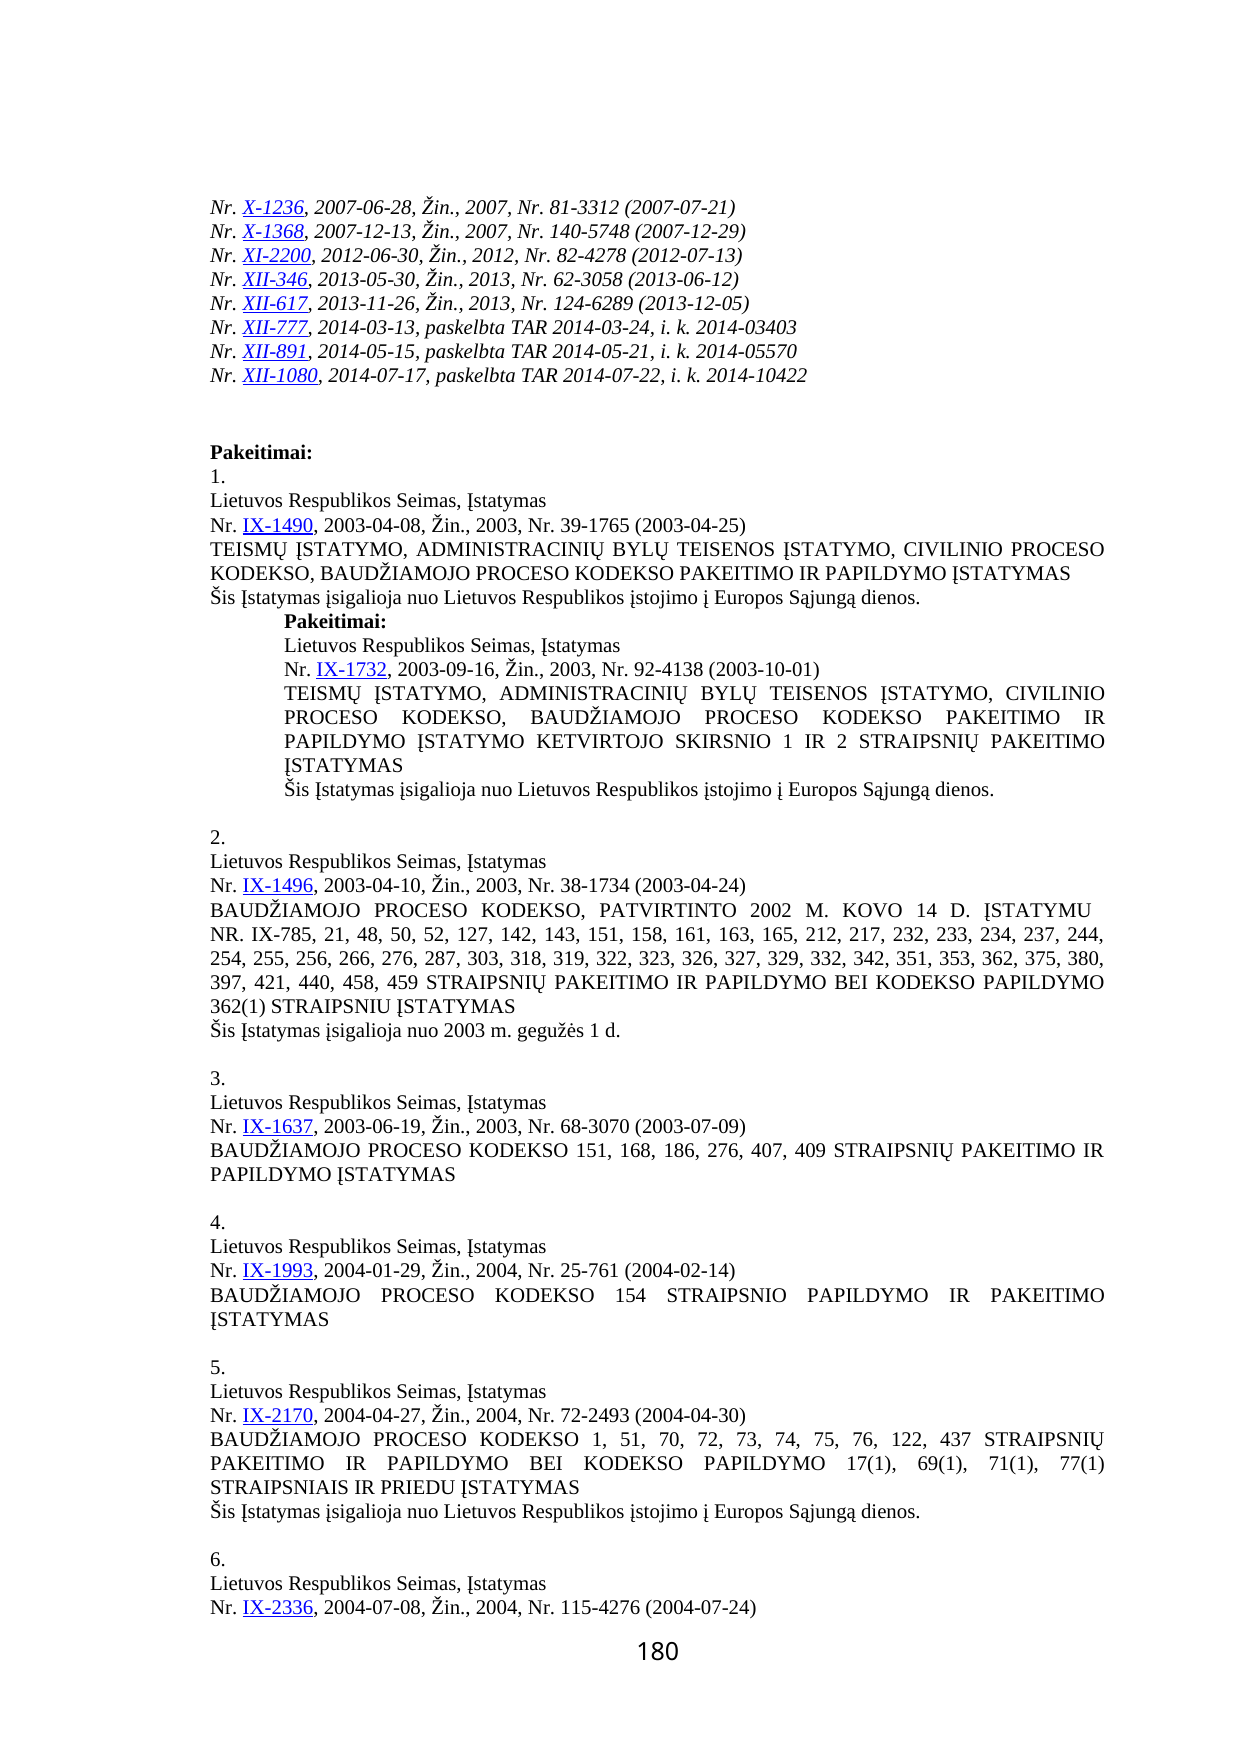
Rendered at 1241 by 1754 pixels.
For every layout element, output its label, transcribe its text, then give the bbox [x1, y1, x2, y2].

text BAUDŽIAMOJO PROCESO KODEKSO 154 STRAIPSNIO PAPILDYMO IR PAKEITIMO ĮSTATYMAS [210, 1282, 1106, 1331]
text Lietuvos Respublikos Seimas, Įstatymas [210, 849, 1106, 873]
text Lietuvos Respublikos Seimas, Įstatymas [210, 1571, 1106, 1595]
text BAUDŽIAMOJO PROCESO KODEKSO 1, 51, 70, 72, 73, 74, 75, 76, 122, 437 STRAIPSNIŲ PAKEITIMO IR PAPILDYMO BEI KODEKSO PAPILDYMO 17(1), 69(1), 71(1), 77(1) STRAIPSNIAIS IR PRIEDU ĮSTATYMAS [210, 1427, 1106, 1499]
text 6. [210, 1547, 1106, 1571]
text Nr. XII-891, 2014-05-15, paskelbta TAR 2014-05-21, i. k. 2014-05570 [210, 339, 1106, 363]
text Nr. IX-1637, 2003-06-19, Žin., 2003, Nr. 68-3070 (2003-07-09) [210, 1114, 1106, 1138]
text TEISMŲ ĮSTATYMO, ADMINISTRACINIŲ BYLŲ TEISENOS ĮSTATYMO, CIVILINIO PROCESO KODEKSO, BAUDŽIAMOJO PROCESO KODEKSO PAKEITIMO IR PAPILDYMO ĮSTATYMO KETVIRTOJO SKIRSNIO 1 IR 2 STRAIPSNIŲ PAKEITIMO ĮSTATYMAS [284, 681, 1106, 777]
text Šis Įstatymas įsigalioja nuo Lietuvos Respublikos įstojimo į Europos Sąjungą dienos. [210, 777, 1106, 801]
text 1. [210, 464, 1106, 488]
text Lietuvos Respublikos Seimas, Įstatymas [210, 1234, 1106, 1258]
text Lietuvos Respublikos Seimas, Įstatymas [210, 488, 1106, 512]
text Nr. X-1368, 2007-12-13, Žin., 2007, Nr. 140-5748 (2007-12-29) [210, 219, 1106, 243]
text BAUDŽIAMOJO PROCESO KODEKSO 151, 168, 186, 276, 407, 409 STRAIPSNIŲ PAKEITIMO IR PAPILDYMO ĮSTATYMAS [210, 1138, 1106, 1186]
text BAUDŽIAMOJO PROCESO KODEKSO, PATVIRTINTO 2002 M. KOVO 14 D. ĮSTATYMU NR. IX-785, 21, 48, 50, 52, 127, 142, 143, 151, 158, 161, 163, 165, 212, 217, 232, 233, 234, 237, 244, 254, 255, 256, 266, 276, 287, 303, 318, 319, 322, 323, 326, 327, 329, 332, 342, 351, 353, 362, 375, 380, 397, 421, 440, 458, 459 STRAIPSNIŲ PAKEITIMO IR PAPILDYMO BEI KODEKSO PAPILDYMO 362(1) STRAIPSNIU ĮSTATYMAS [210, 897, 1106, 1018]
text Nr. IX-1732, 2003-09-16, Žin., 2003, Nr. 92-4138 (2003-10-01) [210, 657, 1106, 681]
text Nr. IX-1490, 2003-04-08, Žin., 2003, Nr. 39-1765 (2003-04-25) [210, 512, 1106, 537]
text Nr. IX-1993, 2004-01-29, Žin., 2004, Nr. 25-761 (2004-02-14) [210, 1258, 1106, 1282]
text Nr. XII-1080, 2014-07-17, paskelbta TAR 2014-07-22, i. k. 2014-10422 [210, 363, 1106, 387]
text 5. [210, 1355, 1106, 1379]
text Nr. XII-777, 2014-03-13, paskelbta TAR 2014-03-24, i. k. 2014-03403 [210, 315, 1106, 339]
text Šis Įstatymas įsigalioja nuo 2003 m. gegužės 1 d. [210, 1018, 1106, 1042]
text Lietuvos Respublikos Seimas, Įstatymas [210, 1090, 1106, 1114]
text 4. [210, 1210, 1106, 1234]
text TEISMŲ ĮSTATYMO, ADMINISTRACINIŲ BYLŲ TEISENOS ĮSTATYMO, CIVILINIO PROCESO KODEKSO, BAUDŽIAMOJO PROCESO KODEKSO PAKEITIMO IR PAPILDYMO ĮSTATYMAS [210, 537, 1106, 585]
text Šis Įstatymas įsigalioja nuo Lietuvos Respublikos įstojimo į Europos Sąjungą dienos. [210, 1499, 1106, 1523]
text Nr. XII-617, 2013-11-26, Žin., 2013, Nr. 124-6289 (2013-12-05) [210, 291, 1106, 315]
text Nr. XI-2200, 2012-06-30, Žin., 2012, Nr. 82-4278 (2012-07-13) [210, 243, 1106, 267]
text 2. [210, 825, 1106, 849]
text Nr. X-1236, 2007-06-28, Žin., 2007, Nr. 81-3312 (2007-07-21) [210, 195, 1106, 219]
text Pakeitimai: [210, 609, 1106, 633]
text Nr. IX-2170, 2004-04-27, Žin., 2004, Nr. 72-2493 (2004-04-30) [210, 1403, 1106, 1427]
text Nr. IX-2336, 2004-07-08, Žin., 2004, Nr. 115-4276 (2004-07-24) [210, 1595, 1106, 1619]
text Nr. IX-1496, 2003-04-10, Žin., 2003, Nr. 38-1734 (2003-04-24) [210, 873, 1106, 897]
text Šis Įstatymas įsigalioja nuo Lietuvos Respublikos įstojimo į Europos Sąjungą dienos. [210, 585, 1106, 609]
text 3. [210, 1066, 1106, 1090]
text Pakeitimai: [210, 440, 1106, 464]
text Lietuvos Respublikos Seimas, Įstatymas [210, 633, 1106, 657]
text Lietuvos Respublikos Seimas, Įstatymas [210, 1379, 1106, 1403]
text Nr. XII-346, 2013-05-30, Žin., 2013, Nr. 62-3058 (2013-06-12) [210, 267, 1106, 291]
